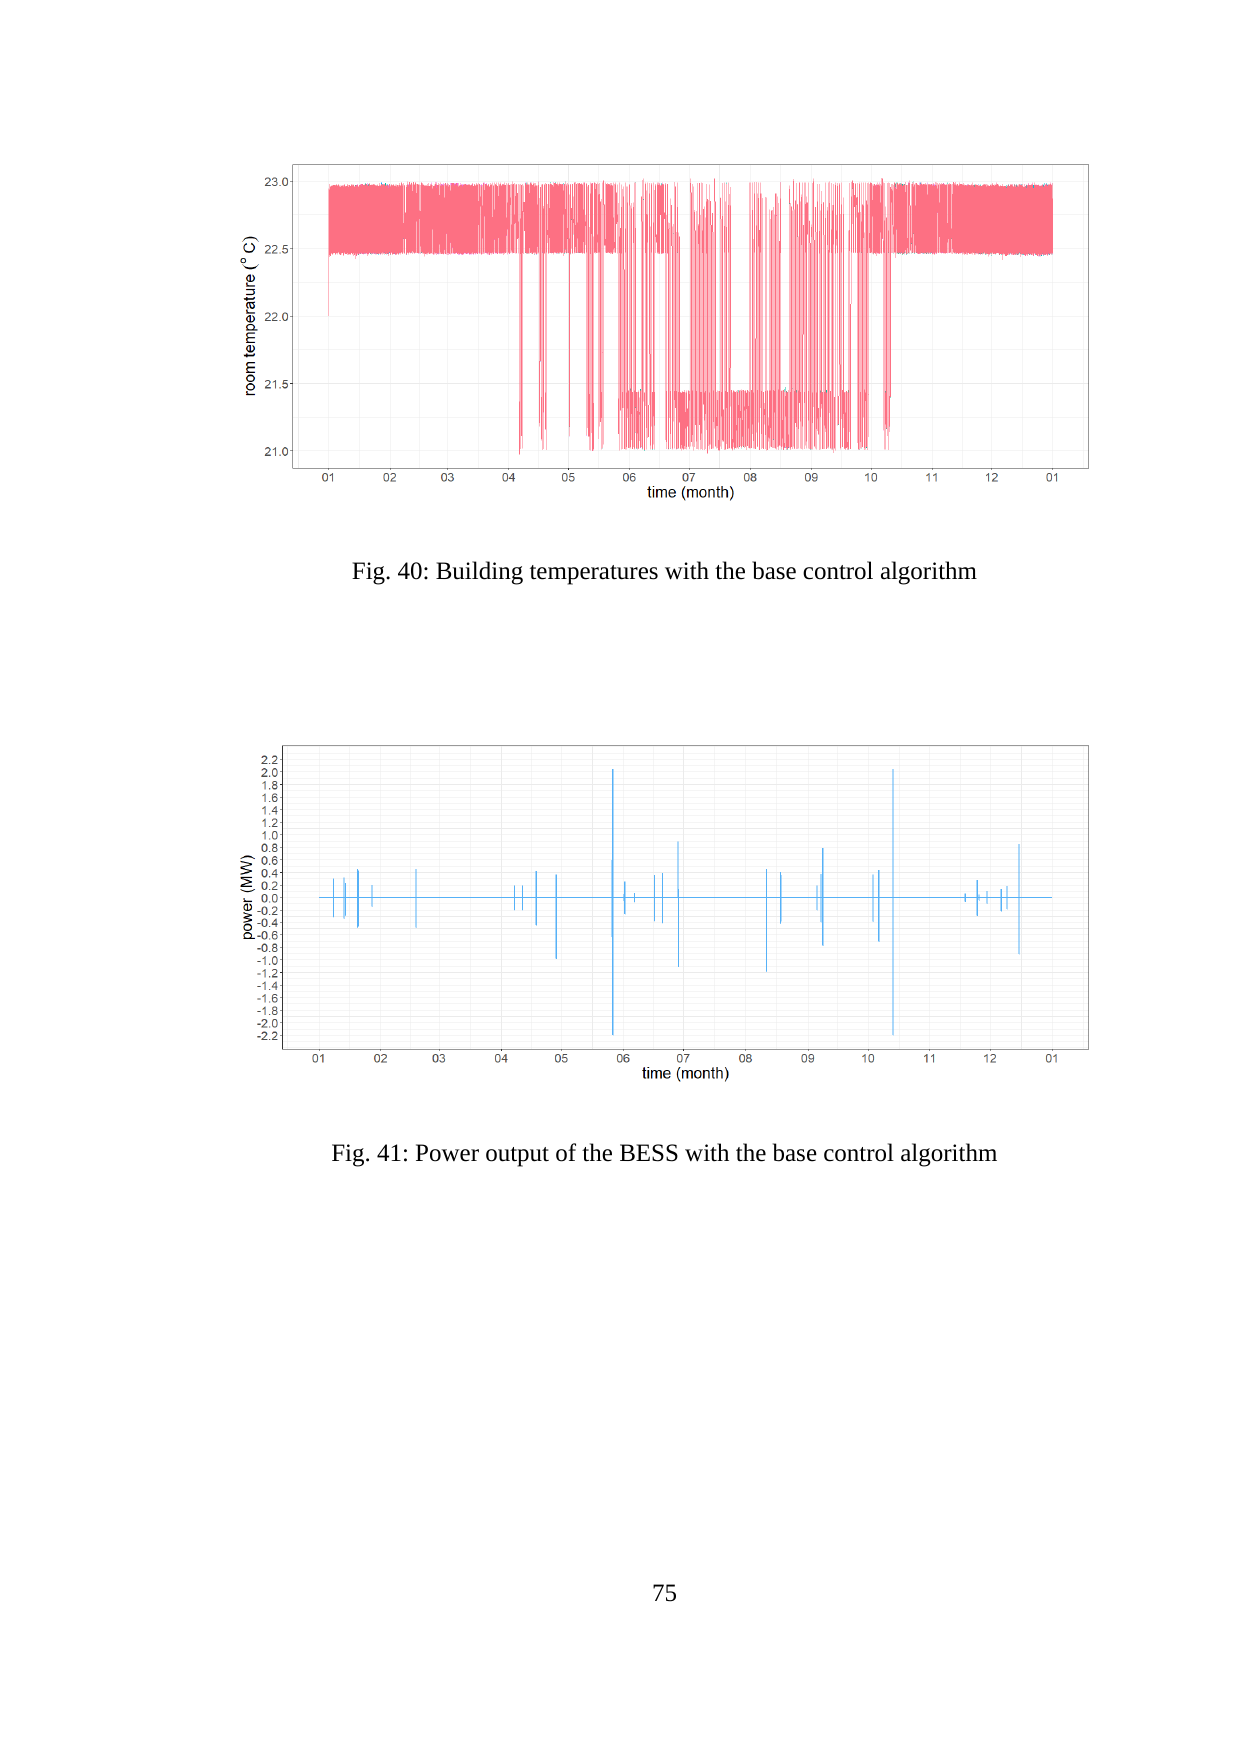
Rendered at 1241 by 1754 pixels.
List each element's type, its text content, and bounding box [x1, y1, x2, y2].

text Fig. 41: Power output of the BESS with the base control algorithm [236, 1138, 1093, 1167]
picture [236, 160, 1093, 503]
picture [236, 741, 1093, 1084]
text Fig. 40: Building temperatures with the base control algorithm [236, 556, 1093, 585]
